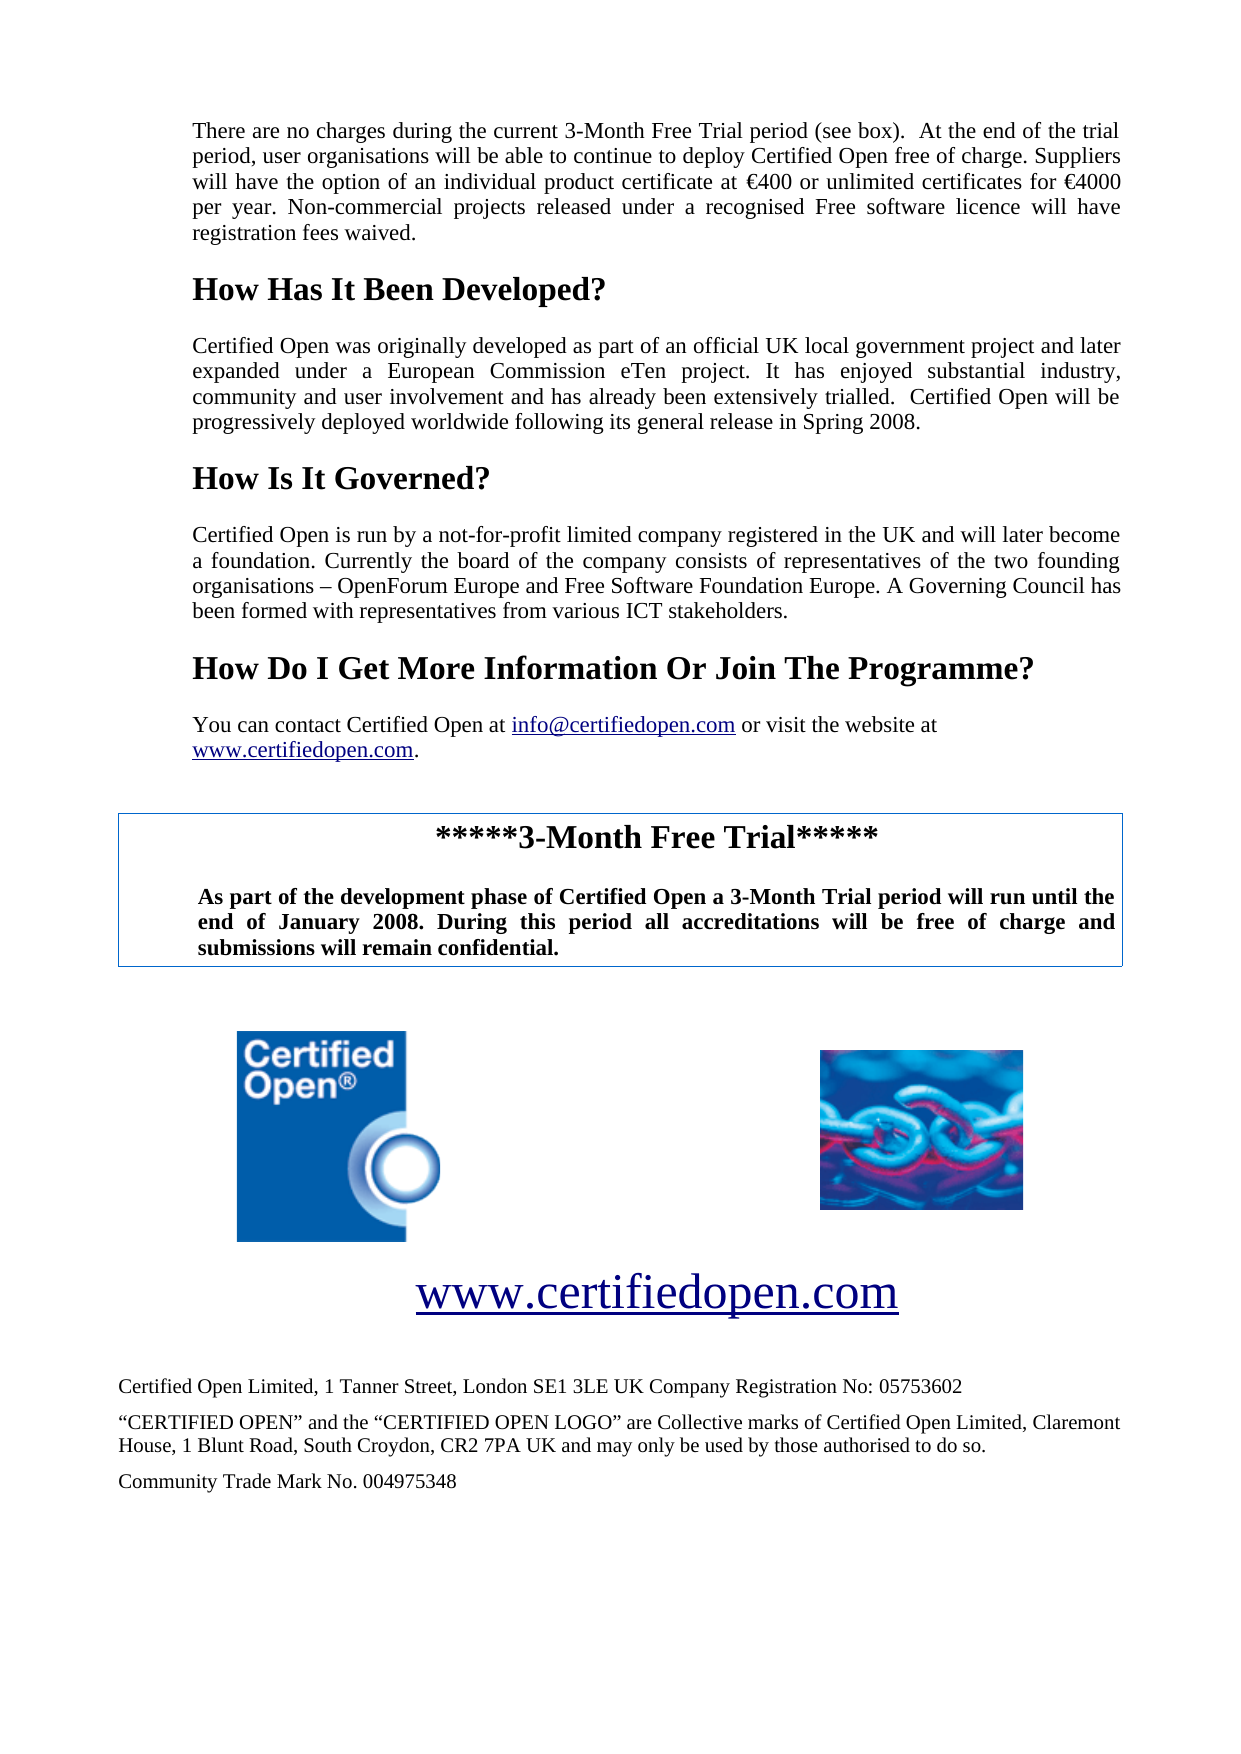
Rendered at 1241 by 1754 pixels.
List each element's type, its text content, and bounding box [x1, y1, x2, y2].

text Certified Open is run by a not-for-profit limited company registered in the UK and will later become a foundation. Currently the board of the company consists of representatives of the two founding organisations – OpenForum Europe and Free Software Foundation Europe. A Governing Council has been formed with representatives from various ICT stakeholders. [192, 522, 1122, 624]
text “CERTIFIED OPEN” and the “CERTIFIED OPEN LOGO” are Collective marks of Certified Open Limited, Claremont House, 1 Blunt Road, South Croydon, CR2 7PA UK and may only be used by those authorised to do so. [118, 1411, 1122, 1457]
picture [820, 1050, 1024, 1210]
picture [865, 1151, 885, 1159]
text Certified Open was originally developed as part of an official UK local government project and later expanded under a European Commission eTen project. It has enjoyed substantial industry, community and user involvement and has already been extensively trialled. Certified Open will be progressively deployed worldwide following its general release in Spring 2008. [192, 333, 1122, 434]
text You can contact Certified Open at info@certifiedopen.com or visit the website at www.certifiedopen.com. [192, 712, 1122, 762]
text How Has It Been Developed? [192, 271, 1122, 307]
picture [914, 1135, 921, 1146]
picture [820, 1102, 920, 1129]
text Community Trade Mark No. 004975348 [118, 1469, 1122, 1493]
text There are no charges during the current 3-Month Free Trial period (see box). At the end of the trial period, user organisations will be able to continue to deploy Certified Open free of charge. Suppliers will have the option of an individual product certificate at €400 or unlimited certificates for €4000 per year. Non-commercial projects released under a recognised Free software licence will have registration fees waived. [192, 118, 1122, 245]
text www.certifiedopen.com [192, 1264, 1122, 1320]
text How Do I Get More Information Or Join The Programme? [192, 649, 1122, 686]
text Certified Open Limited, 1 Tanner Street, London SE1 3LE UK Company Registration No: 05753602 [118, 1375, 1122, 1398]
picture [972, 1050, 1024, 1072]
text How Is It Governed? [192, 460, 1122, 497]
picture [236, 1031, 440, 1242]
picture [964, 1093, 1024, 1127]
table_header *****3-Month Free Trial***** As part of the development phase of Certified Open a 3-Month Trial period will run until the end of January 2008. During this period all accreditations will be free of charge and submissions will remain confidential. [119, 814, 1122, 966]
picture [935, 1050, 955, 1058]
